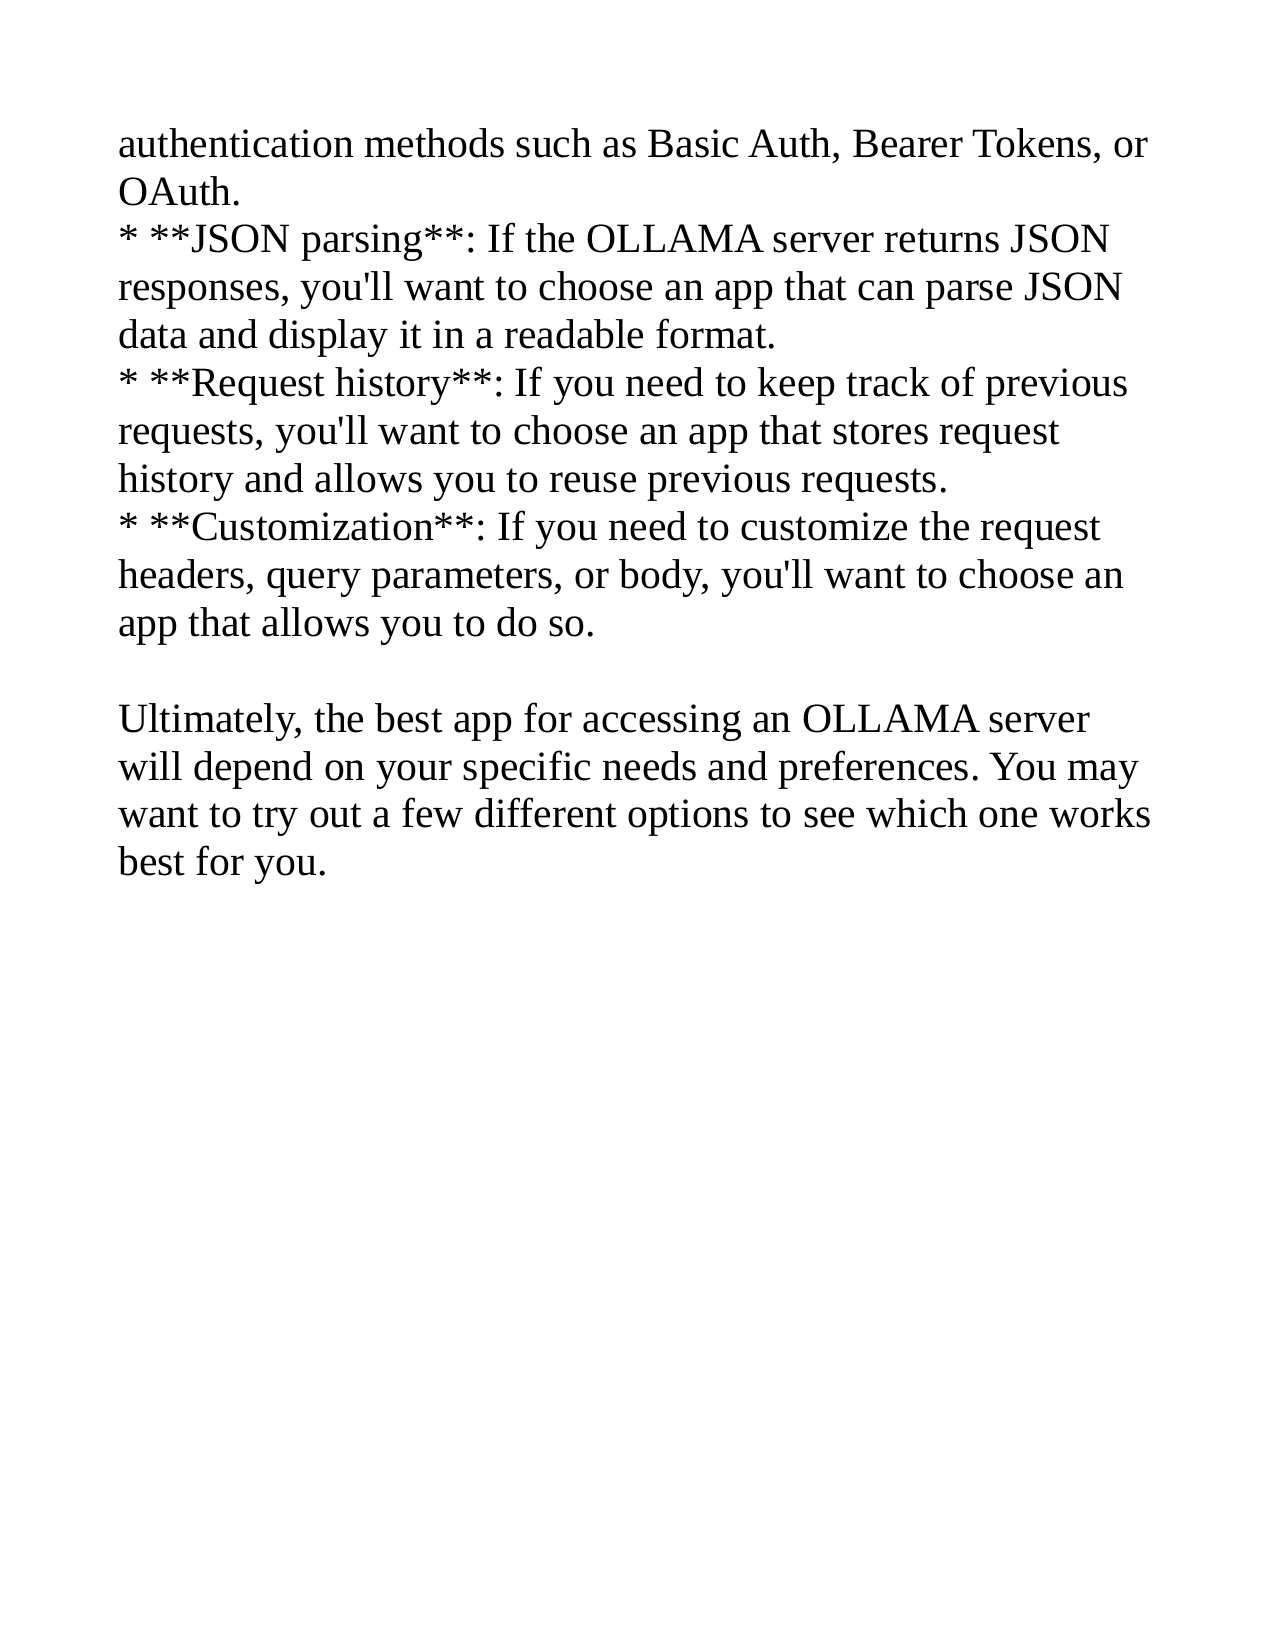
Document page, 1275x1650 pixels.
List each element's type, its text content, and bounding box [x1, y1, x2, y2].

text * **Customization**: If you need to customize the request headers, query parameters, or body, you'll want to choose an app that allows you to do so. [118, 501, 1157, 645]
text * **Request history**: If you need to keep track of previous requests, you'll want to choose an app that stores request history and allows you to reuse previous requests. [118, 358, 1157, 501]
text * **JSON parsing**: If the OLLAMA server returns JSON responses, you'll want to choose an app that can parse JSON data and display it in a readable format. [118, 214, 1157, 358]
text authentication methods such as Basic Auth, Bearer Tokens, or OAuth. [118, 118, 1157, 214]
text Ultimately, the best app for accessing an OLLAMA server will depend on your specific needs and preferences. You may want to try out a few different options to see which one works best for you. [118, 693, 1157, 885]
